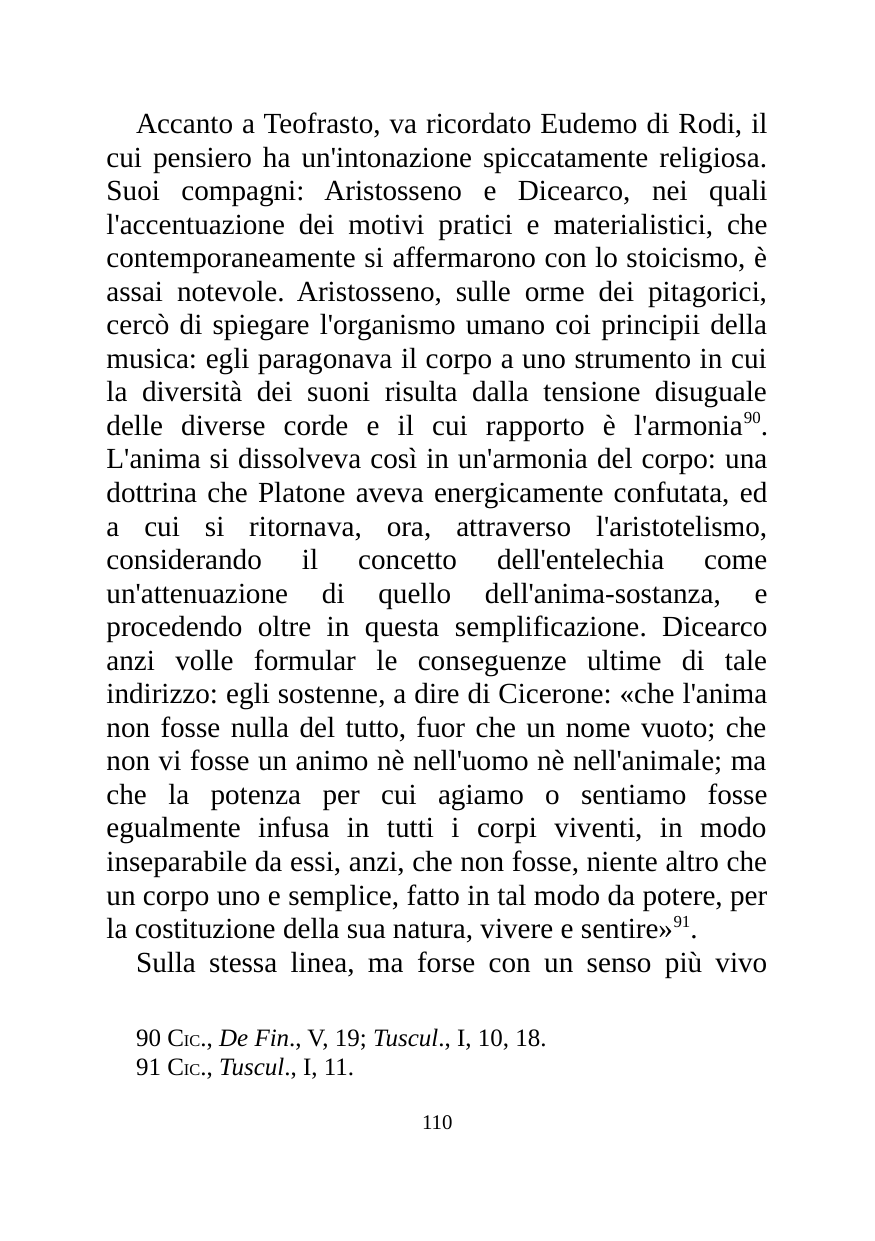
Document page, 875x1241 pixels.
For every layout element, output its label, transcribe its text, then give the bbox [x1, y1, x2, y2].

text Cic., Tuscul., I, 11. [106, 1052, 768, 1080]
text Sulla stessa linea, ma forse con un senso più vivo [106, 945, 768, 978]
text Accanto a Teofrasto, va ricordato Eudemo di Rodi, il cui pensiero ha un'intonazione spiccatamente religiosa. Suoi compagni: Aristosseno e Dicearco, nei quali l'accentuazione dei motivi pratici e materialistici, che contemporaneamente si affermarono con lo stoicismo, è assai notevole. Aristosseno, sulle orme dei pitagorici, cercò di spiegare l'organismo umano coi principii della musica: egli paragonava il corpo a uno strumento in cui la diversità dei suoni risulta dalla tensione disuguale delle diverse corde e il cui rapporto è l'armonia. L'anima si dissolveva così in un'armonia del corpo: una dottrina che Platone aveva energicamente confutata, ed a cui si ritornava, ora, attraverso l'aristotelismo, considerando il concetto dell'entelechia come un'attenuazione di quello dell'anima-sostanza, e procedendo oltre in questa semplificazione. Dicearco anzi volle formular le conseguenze ultime di tale indirizzo: egli sostenne, a dire di Cicerone: «che l'anima non fosse nulla del tutto, fuor che un nome vuoto; che non vi fosse un animo nè nell'uomo nè nell'animale; ma che la potenza per cui agiamo o sentiamo fosse egualmente infusa in tutti i corpi viventi, in modo inseparabile da essi, anzi, che non fosse, niente altro che un corpo uno e semplice, fatto in tal modo da potere, per la costituzione della sua natura, vivere e sentire». [106, 106, 768, 945]
text Cic., De Fin., V, 19; Tuscul., I, 10, 18. [106, 1023, 768, 1052]
